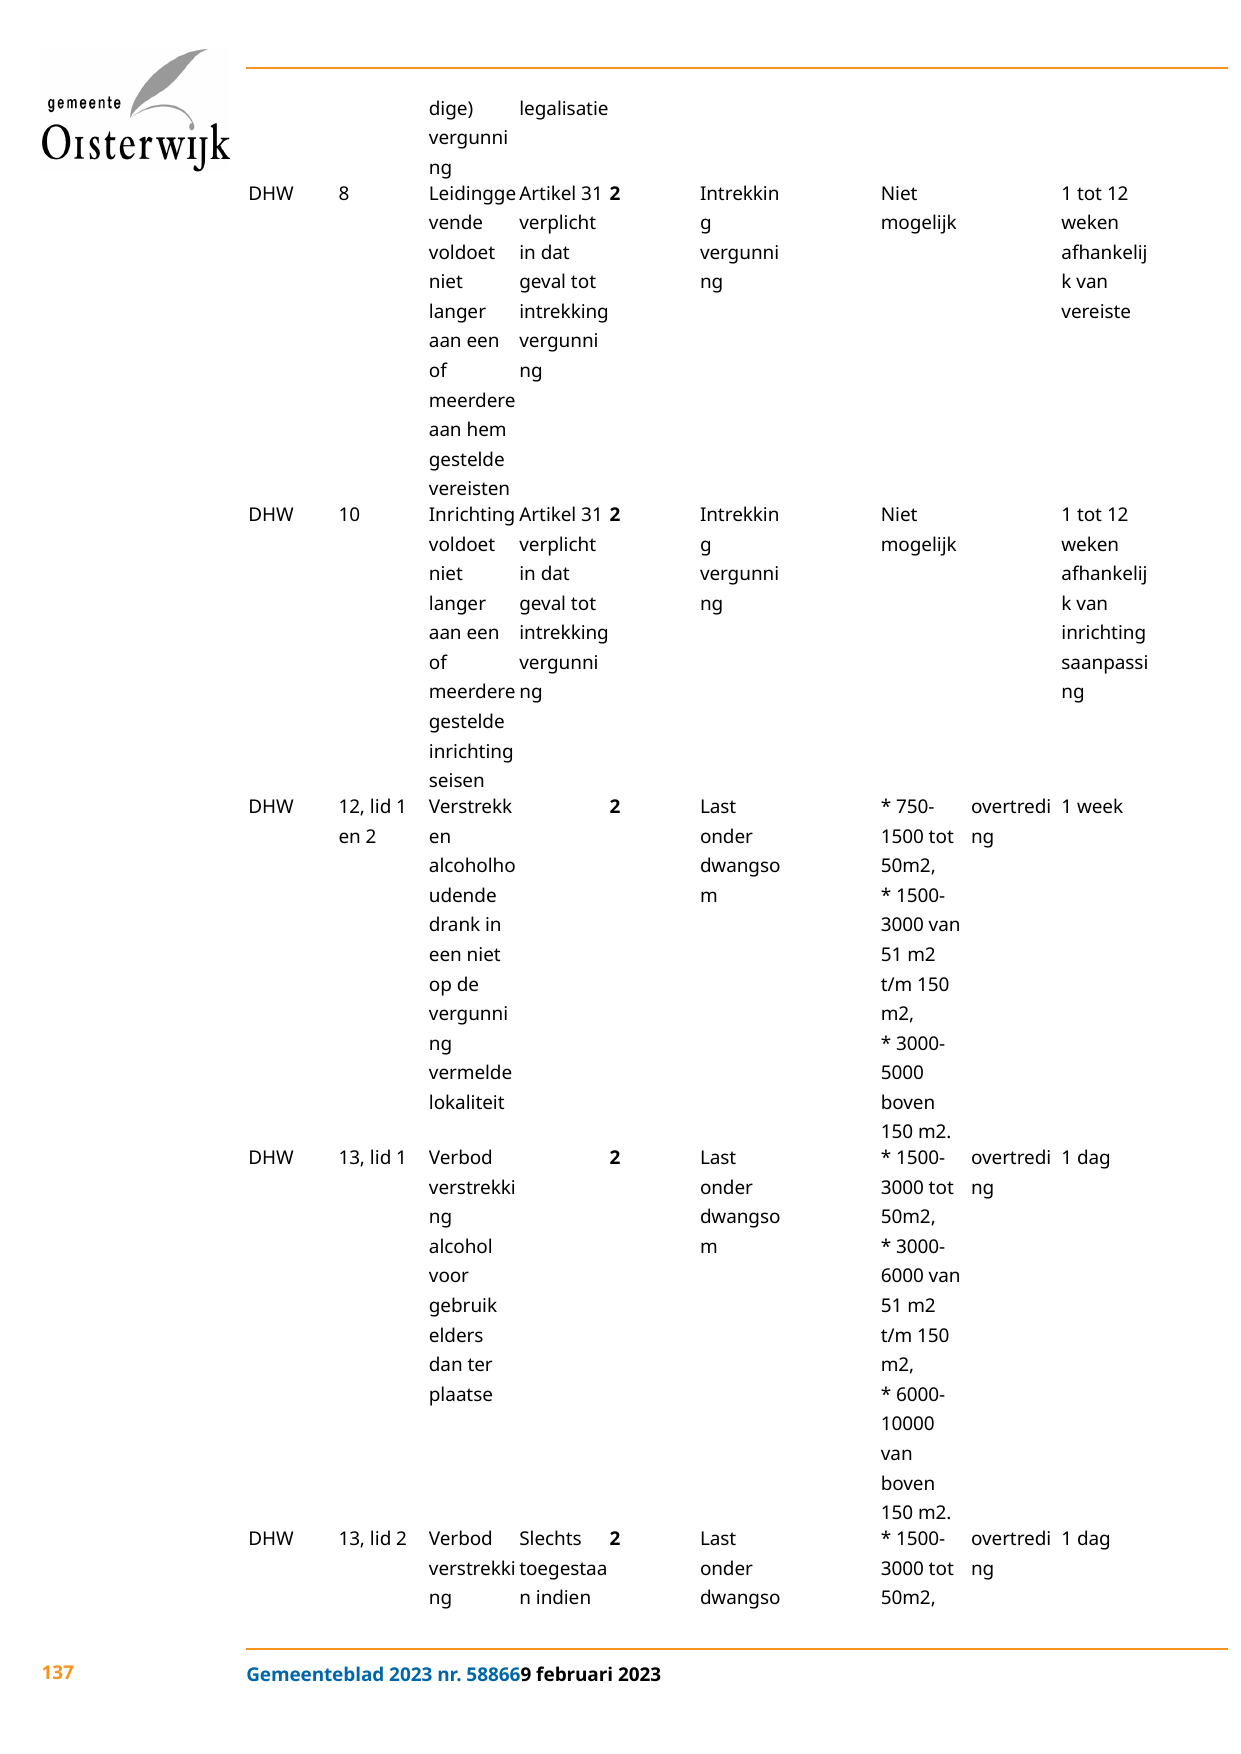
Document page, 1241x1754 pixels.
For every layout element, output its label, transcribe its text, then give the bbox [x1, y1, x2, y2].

table_cell [338, 95, 429, 180]
table_cell [700, 95, 790, 180]
table_cell Slechts toegestaan indien [519, 1525, 609, 1610]
table_cell 2 [609, 793, 700, 1144]
table_cell [790, 1144, 881, 1525]
table_cell [519, 793, 609, 1144]
table_cell Inrichting voldoet niet langer aan een of meerdere gestelde inrichtingseisen [429, 501, 519, 793]
table_cell [790, 95, 881, 180]
table_cell 13, lid 2 [338, 1525, 429, 1610]
table_cell overtreding [971, 793, 1061, 1144]
table_cell Last onder dwangso [700, 1525, 790, 1610]
table_cell Leidinggevende voldoet niet langer aan een of meerdere aan hem gestelde vereisten [429, 180, 519, 501]
table_cell 10 [338, 501, 429, 793]
table_cell 1 week [1061, 793, 1152, 1144]
table_cell [971, 501, 1061, 793]
table_cell DHW [248, 1144, 338, 1525]
table_cell [971, 95, 1061, 180]
table_cell Verstrekken alcoholhoudende drank in een niet op de vergunning vermelde lokaliteit [429, 793, 519, 1144]
table_cell * 1500-3000 tot 50m2, * 3000-6000 van 51 m2 t/m 150 m2, * 6000-10000 van boven 150 m2. [881, 1144, 971, 1525]
table_cell 1 tot 12 weken afhankelijk van vereiste [1061, 180, 1152, 501]
table_cell * 750-1500 tot 50m2, * 1500-3000 van 51 m2 t/m 150 m2, * 3000-5000 boven 150 m2. [881, 793, 971, 1144]
table_cell Niet mogelijk [881, 180, 971, 501]
table_cell 2 [609, 1144, 700, 1525]
table_cell 2 [609, 180, 700, 501]
table_cell [790, 501, 881, 793]
table_cell Last onder dwangsom [700, 1144, 790, 1525]
table_cell Intrekking vergunning [700, 180, 790, 501]
table_cell 2 [609, 1525, 700, 1610]
table_cell 13, lid 1 [338, 1144, 429, 1525]
table_cell 1 dag [1061, 1144, 1152, 1525]
table_cell 2 [609, 501, 700, 793]
table_cell Last onder dwangsom [700, 793, 790, 1144]
table_cell [519, 1144, 609, 1525]
table_cell dige) vergunning [429, 95, 519, 180]
table_cell Verbod verstrekking alcohol voor gebruik elders dan ter plaatse [429, 1144, 519, 1525]
table_cell * 1500-3000 tot 50m2, [881, 1525, 971, 1610]
table_cell DHW [248, 1525, 338, 1610]
table_cell legalisatie [519, 95, 609, 180]
picture [41, 47, 231, 172]
table_cell Artikel 31 verplicht in dat geval tot intrekking vergunning [519, 501, 609, 793]
table_cell overtreding [971, 1525, 1061, 1610]
table_cell 8 [338, 180, 429, 501]
table_cell Intrekking vergunning [700, 501, 790, 793]
table_cell [881, 95, 971, 180]
table_cell [971, 180, 1061, 501]
table_cell [248, 95, 338, 180]
table_cell overtreding [971, 1144, 1061, 1525]
table_cell Verbod verstrekking [429, 1525, 519, 1610]
table_cell [790, 1525, 881, 1610]
table_cell DHW [248, 793, 338, 1144]
table_cell 1 dag [1061, 1525, 1152, 1610]
table_cell [1061, 95, 1152, 180]
table_cell [609, 95, 700, 180]
table_cell DHW [248, 501, 338, 793]
table_cell Artikel 31 verplicht in dat geval tot intrekking vergunning [519, 180, 609, 501]
table_cell DHW [248, 180, 338, 501]
table_cell Niet mogelijk [881, 501, 971, 793]
table_cell 1 tot 12 weken afhankelijk van inrichtingsaanpassing [1061, 501, 1152, 793]
table_cell 12, lid 1 en 2 [338, 793, 429, 1144]
table_cell [790, 793, 881, 1144]
table_cell [790, 180, 881, 501]
